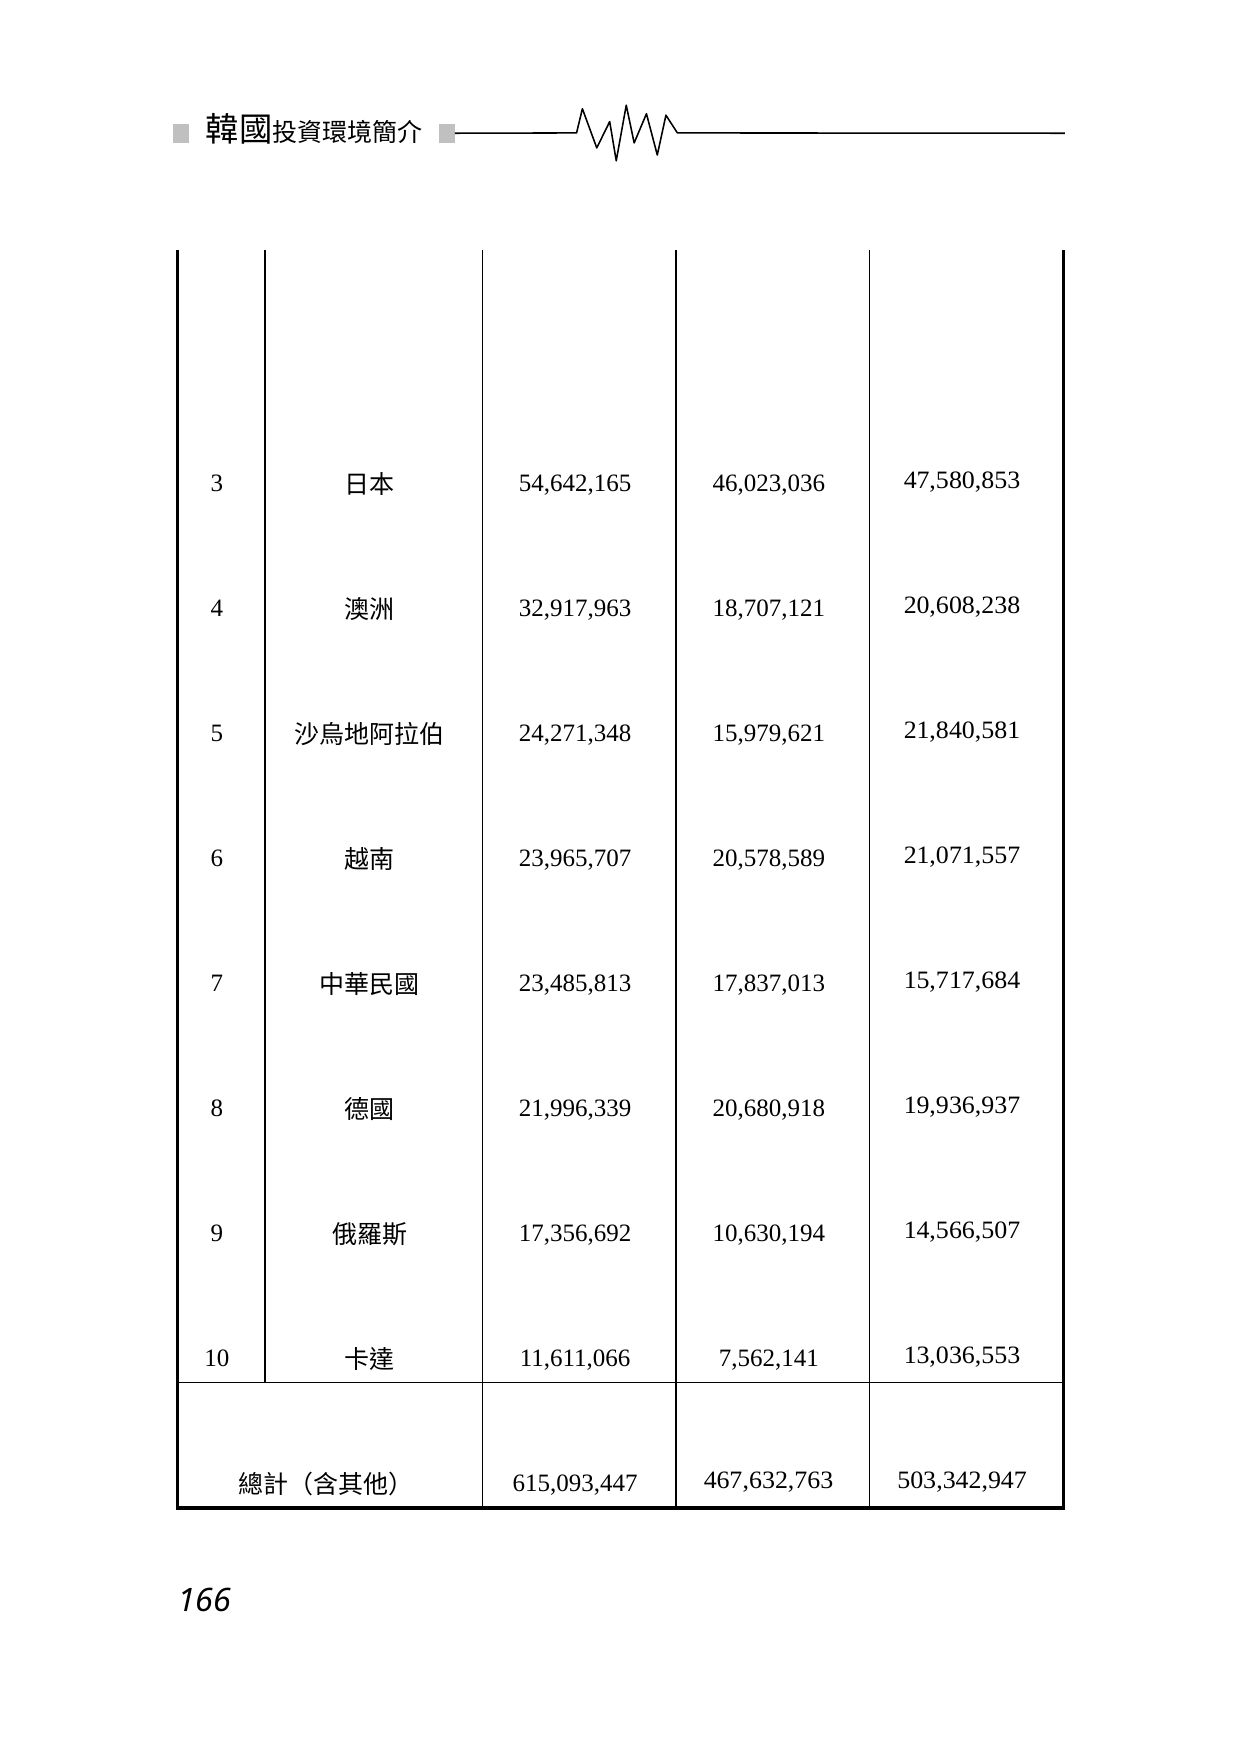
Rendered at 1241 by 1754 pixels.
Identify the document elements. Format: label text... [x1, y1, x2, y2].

table_cell 503,342,947 [870, 1383, 1062, 1506]
table_cell 中華民國 [266, 881, 482, 1006]
table_cell [179, 250, 264, 381]
table_cell 5 [179, 631, 264, 756]
table_cell 15,979,621 [677, 631, 869, 756]
table_cell 總計（含其他） [179, 1383, 482, 1506]
table_cell 沙烏地阿拉伯 [266, 631, 482, 756]
table_cell 9 [179, 1131, 264, 1256]
table_cell 卡達 [266, 1256, 482, 1381]
table_cell 13,036,553 [870, 1256, 1062, 1381]
table_cell 615,093,447 [483, 1383, 675, 1506]
table_cell 54,642,165 [483, 381, 675, 506]
table_cell 467,632,763 [677, 1383, 869, 1506]
table_cell 47,580,853 [870, 381, 1062, 506]
table_cell 澳洲 [266, 506, 482, 631]
table_cell 17,837,013 [677, 881, 869, 1006]
table_cell [870, 250, 1062, 381]
table_cell 17,356,692 [483, 1131, 675, 1256]
table_cell 俄羅斯 [266, 1131, 482, 1256]
table_cell 32,917,963 [483, 506, 675, 631]
table_cell 15,717,684 [870, 881, 1062, 1006]
table_cell 10 [179, 1256, 264, 1381]
table_cell 越南 [266, 756, 482, 881]
table_cell [266, 250, 482, 381]
table_cell 11,611,066 [483, 1256, 675, 1381]
table_cell 21,996,339 [483, 1006, 675, 1131]
table_cell 8 [179, 1006, 264, 1131]
table_cell 19,936,937 [870, 1006, 1062, 1131]
table_cell 4 [179, 506, 264, 631]
table_cell 德國 [266, 1006, 482, 1131]
table_cell 46,023,036 [677, 381, 869, 506]
table_cell 日本 [266, 381, 482, 506]
table_cell 23,485,813 [483, 881, 675, 1006]
table_cell [483, 250, 675, 381]
table_cell 24,271,348 [483, 631, 675, 756]
table_cell 20,578,589 [677, 756, 869, 881]
table_cell 10,630,194 [677, 1131, 869, 1256]
table_cell 14,566,507 [870, 1131, 1062, 1256]
table_cell 18,707,121 [677, 506, 869, 631]
table_cell 21,840,581 [870, 631, 1062, 756]
table_cell 6 [179, 756, 264, 881]
table_cell 3 [179, 381, 264, 506]
table_cell 7 [179, 881, 264, 1006]
table_cell 20,608,238 [870, 506, 1062, 631]
table_cell [677, 250, 869, 381]
table_cell 21,071,557 [870, 756, 1062, 881]
table_cell 23,965,707 [483, 756, 675, 881]
table_cell 20,680,918 [677, 1006, 869, 1131]
table_cell 7,562,141 [677, 1256, 869, 1381]
